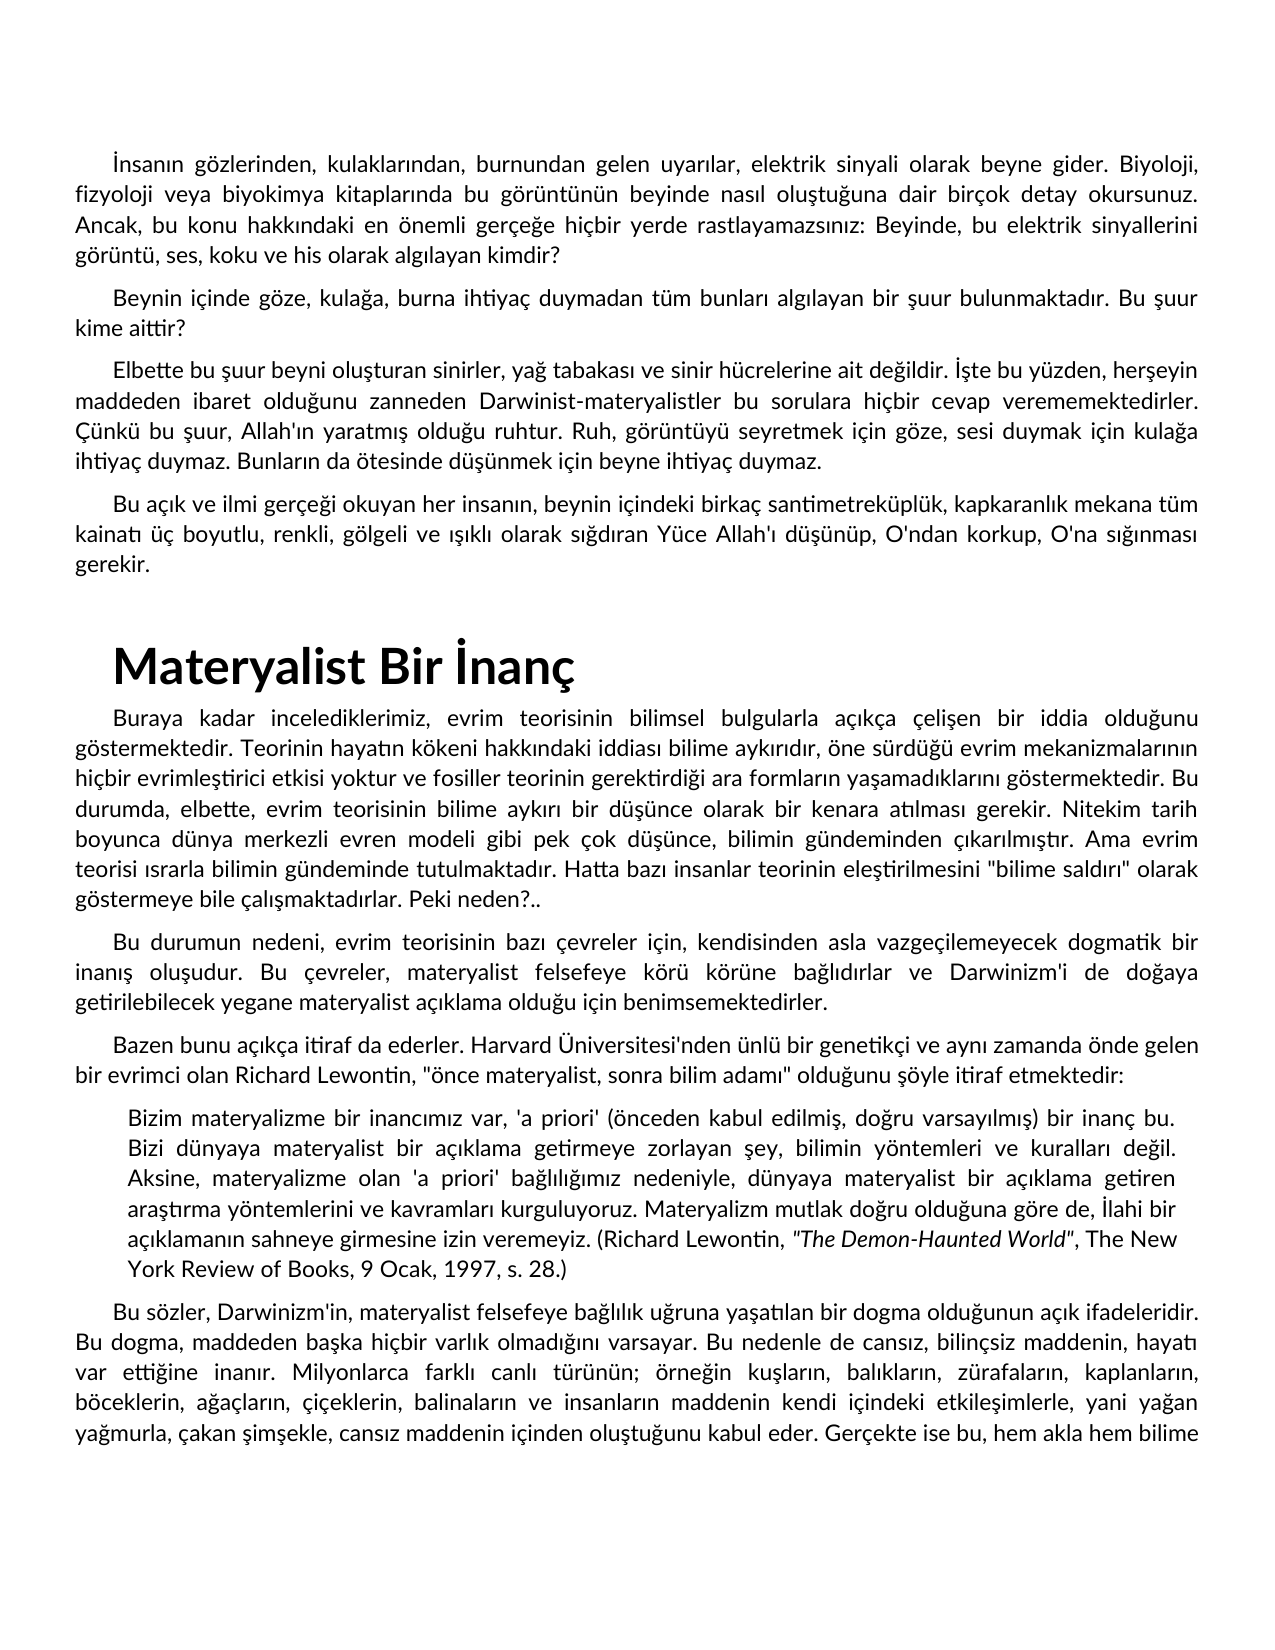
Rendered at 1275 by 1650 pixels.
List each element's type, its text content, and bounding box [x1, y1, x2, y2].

text Beynin içinde göze, kulağa, burna ihtiyaç duymadan tüm bunları algılayan bir şuur bulunmaktadır. Bu şuur kime aittir? [75, 283, 1200, 341]
text Bizim materyalizme bir inancımız var, 'a priori' (önceden kabul edilmiş, doğru varsayılmış) bir inanç bu. Bizi dünyaya materyalist bir açıklama getirmeye zorlayan şey, bilimin yöntemleri ve kuralları değil. Aksine, materyalizme olan 'a priori' bağlılığımız nedeniyle, dünyaya materyalist bir açıklama getiren araştırma yöntemlerini ve kavramları kurguluyoruz. Materyalizm mutlak doğru olduğuna göre de, İlahi bir açıklamanın sahneye girmesine izin veremeyiz. (Richard Lewontin, "The Demon-Haunted World", The New York Review of Books, 9 Ocak, 1997, s. 28.) [127, 1104, 1177, 1282]
text Bazen bunu açıkça itiraf da ederler. Harvard Üniversitesi'nden ünlü bir genetikçi ve aynı zamanda önde gelen bir evrimci olan Richard Lewontin, "önce materyalist, sonra bilim adamı" olduğunu şöyle itiraf etmektedir: [75, 1031, 1200, 1088]
subtitle Materyalist Bir İnanç [112, 635, 1200, 695]
text Elbette bu şuur beyni oluşturan sinirler, yağ tabakası ve sinir hücrelerine ait değildir. İşte bu yüzden, herşeyin maddeden ibaret olduğunu zanneden Darwinist-materyalistler bu sorulara hiçbir cevap verememektedirler. Çünkü bu şuur, Allah'ın yaratmış olduğu ruhtur. Ruh, görüntüyü seyretmek için göze, sesi duymak için kulağa ihtiyaç duymaz. Bunların da ötesinde düşünmek için beyne ihtiyaç duymaz. [75, 356, 1200, 474]
text Bu durumun nedeni, evrim teorisinin bazı çevreler için, kendisinden asla vazgeçilemeyecek dogmatik bir inanış oluşudur. Bu çevreler, materyalist felsefeye körü körüne bağlıdırlar ve Darwinizm'i de doğaya getirilebilecek yegane materyalist açıklama olduğu için benimsemektedirler. [75, 928, 1200, 1016]
text Bu açık ve ilmi gerçeği okuyan her insanın, beynin içindeki birkaç santimetreküplük, kapkaranlık mekana tüm kainatı üç boyutlu, renkli, gölgeli ve ışıklı olarak sığdıran Yüce Allah'ı düşünüp, O'ndan korkup, O'na sığınması gerekir. [75, 489, 1200, 577]
text İnsanın gözlerinden, kulaklarından, burnundan gelen uyarılar, elektrik sinyali olarak beyne gider. Biyoloji, fizyoloji veya biyokimya kitaplarında bu görüntünün beyinde nasıl oluştuğuna dair birçok detay okursunuz. Ancak, bu konu hakkındaki en önemli gerçeğe hiçbir yerde rastlayamazsınız: Beyinde, bu elektrik sinyallerini görüntü, ses, koku ve his olarak algılayan kimdir? [75, 150, 1200, 268]
text Buraya kadar incelediklerimiz, evrim teorisinin bilimsel bulgularla açıkça çelişen bir iddia olduğunu göstermektedir. Teorinin hayatın kökeni hakkındaki iddiası bilime aykırıdır, öne sürdüğü evrim mekanizmalarının hiçbir evrimleştirici etkisi yoktur ve fosiller teorinin gerektirdiği ara formların yaşamadıklarını göstermektedir. Bu durumda, elbette, evrim teorisinin bilime aykırı bir düşünce olarak bir kenara atılması gerekir. Nitekim tarih boyunca dünya merkezli evren modeli gibi pek çok düşünce, bilimin gündeminden çıkarılmıştır. Ama evrim teorisi ısrarla bilimin gündeminde tutulmaktadır. Hatta bazı insanlar teorinin eleştirilmesini "bilime saldırı" olarak göstermeye bile çalışmaktadırlar. Peki neden?.. [75, 704, 1200, 912]
text Bu sözler, Darwinizm'in, materyalist felsefeye bağlılık uğruna yaşatılan bir dogma olduğunun açık ifadeleridir. Bu dogma, maddeden başka hiçbir varlık olmadığını varsayar. Bu nedenle de cansız, bilinçsiz maddenin, hayatı var ettiğine inanır. Milyonlarca farklı canlı türünün; örneğin kuşların, balıkların, zürafaların, kaplanların, böceklerin, ağaçların, çiçeklerin, balinaların ve insanların maddenin kendi içindeki etkileşimlerle, yani yağan yağmurla, çakan şimşekle, cansız maddenin içinden oluştuğunu kabul eder. Gerçekte ise bu, hem akla hem bilime [75, 1297, 1200, 1446]
